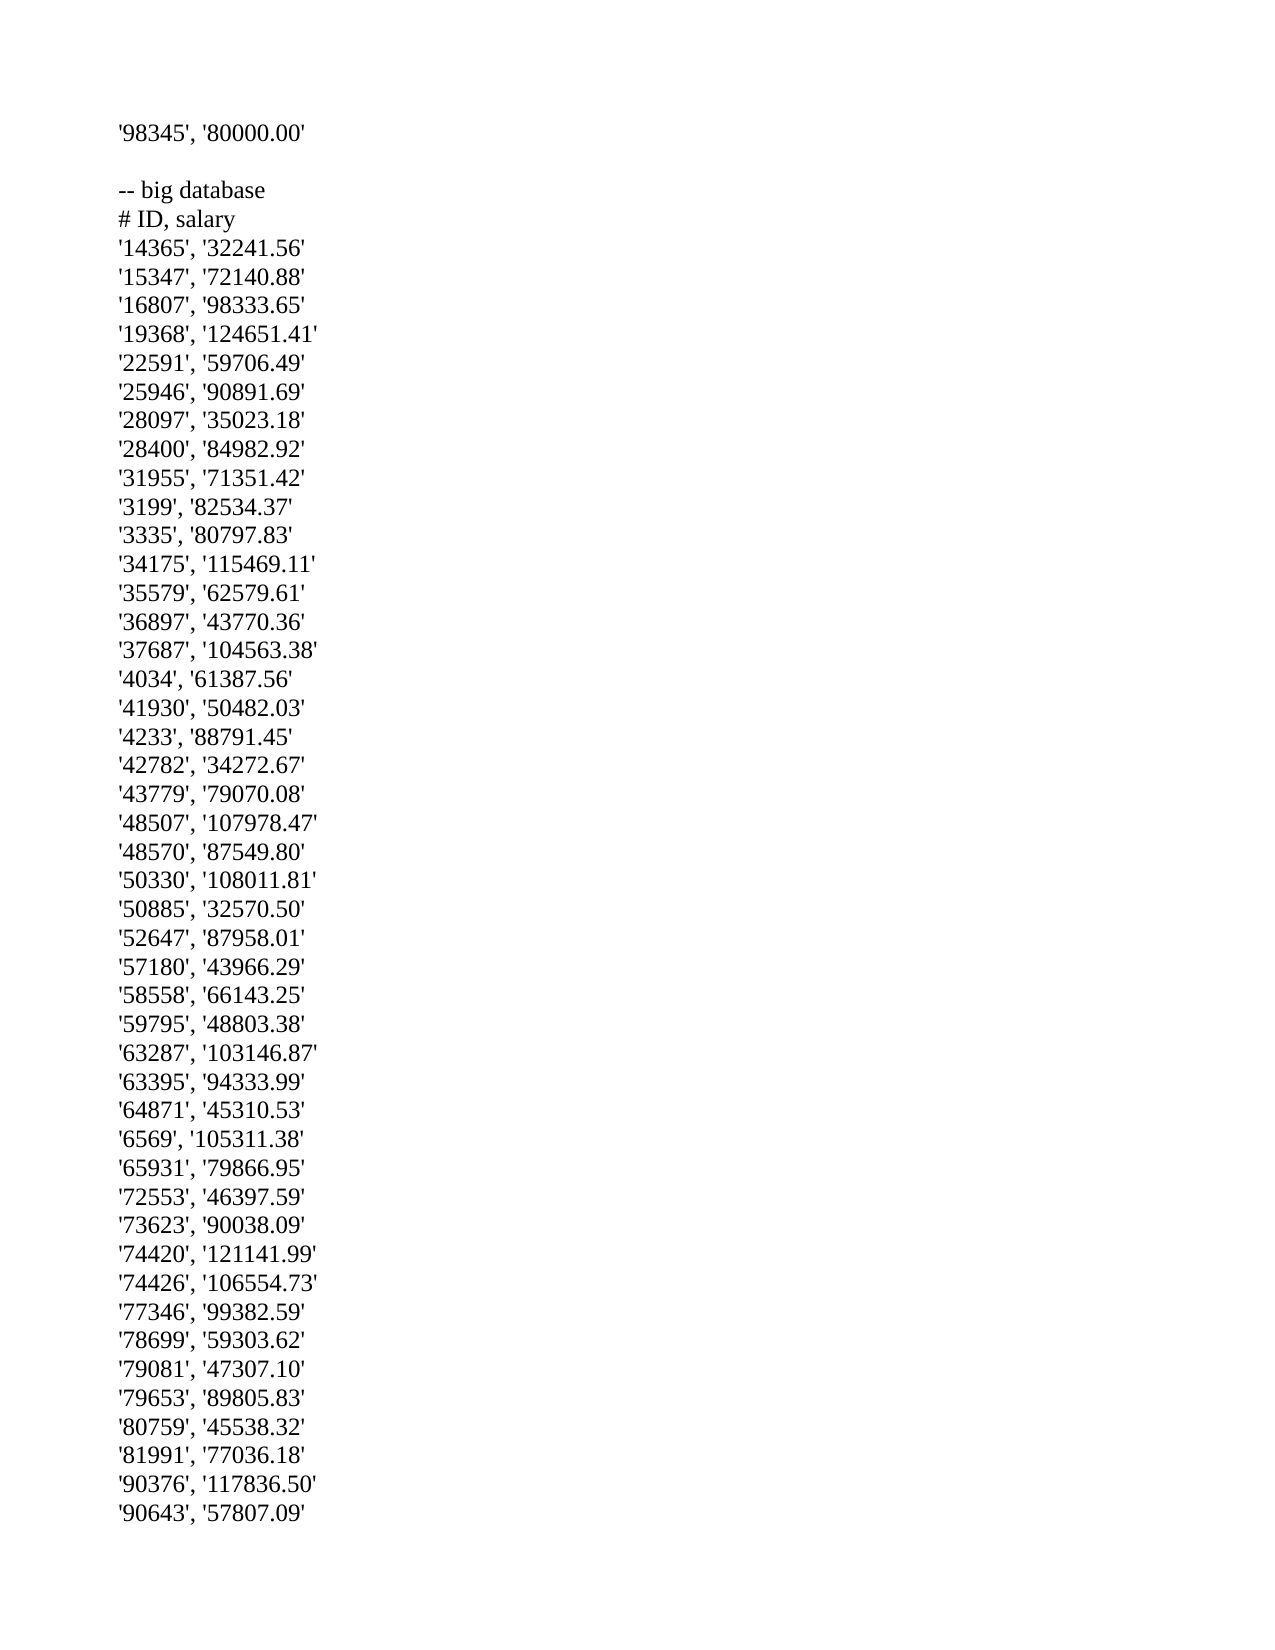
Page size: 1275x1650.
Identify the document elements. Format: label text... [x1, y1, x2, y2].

text '28400', '84982.92' [118, 434, 1157, 463]
text '50885', '32570.50' [118, 894, 1157, 923]
text '3335', '80797.83' [118, 521, 1157, 549]
text '50330', '108011.81' [118, 866, 1157, 894]
text # ID, salary [118, 204, 1157, 233]
text '65931', '79866.95' [118, 1153, 1157, 1182]
text '14365', '32241.56' [118, 233, 1157, 262]
text '57180', '43966.29' [118, 952, 1157, 981]
text '80759', '45538.32' [118, 1412, 1157, 1441]
text '74426', '106554.73' [118, 1268, 1157, 1297]
text '72553', '46397.59' [118, 1182, 1157, 1211]
text '64871', '45310.53' [118, 1096, 1157, 1124]
text '58558', '66143.25' [118, 981, 1157, 1009]
text '78699', '59303.62' [118, 1326, 1157, 1354]
text '16807', '98333.65' [118, 291, 1157, 319]
text '36897', '43770.36' [118, 607, 1157, 636]
text '73623', '90038.09' [118, 1211, 1157, 1239]
text '25946', '90891.69' [118, 377, 1157, 406]
text '98345', '80000.00' [118, 118, 1157, 147]
text '22591', '59706.49' [118, 348, 1157, 377]
text '35579', '62579.61' [118, 578, 1157, 607]
text '48507', '107978.47' [118, 808, 1157, 837]
text '48570', '87549.80' [118, 837, 1157, 866]
text '34175', '115469.11' [118, 549, 1157, 578]
text '19368', '124651.41' [118, 319, 1157, 348]
text '15347', '72140.88' [118, 262, 1157, 291]
text '4233', '88791.45' [118, 722, 1157, 751]
text '31955', '71351.42' [118, 463, 1157, 492]
text '3199', '82534.37' [118, 492, 1157, 521]
text '37687', '104563.38' [118, 636, 1157, 664]
text '28097', '35023.18' [118, 406, 1157, 434]
text '90643', '57807.09' [118, 1498, 1157, 1527]
text '63395', '94333.99' [118, 1067, 1157, 1096]
text '59795', '48803.38' [118, 1009, 1157, 1038]
text '90376', '117836.50' [118, 1469, 1157, 1498]
text -- big database [118, 176, 1157, 204]
text '63287', '103146.87' [118, 1038, 1157, 1067]
text '6569', '105311.38' [118, 1124, 1157, 1153]
text '4034', '61387.56' [118, 664, 1157, 693]
text '77346', '99382.59' [118, 1297, 1157, 1326]
text '79081', '47307.10' [118, 1354, 1157, 1383]
text '41930', '50482.03' [118, 693, 1157, 722]
text '42782', '34272.67' [118, 751, 1157, 779]
text '43779', '79070.08' [118, 779, 1157, 808]
text '81991', '77036.18' [118, 1441, 1157, 1469]
text '52647', '87958.01' [118, 923, 1157, 952]
text '79653', '89805.83' [118, 1383, 1157, 1412]
text '74420', '121141.99' [118, 1239, 1157, 1268]
